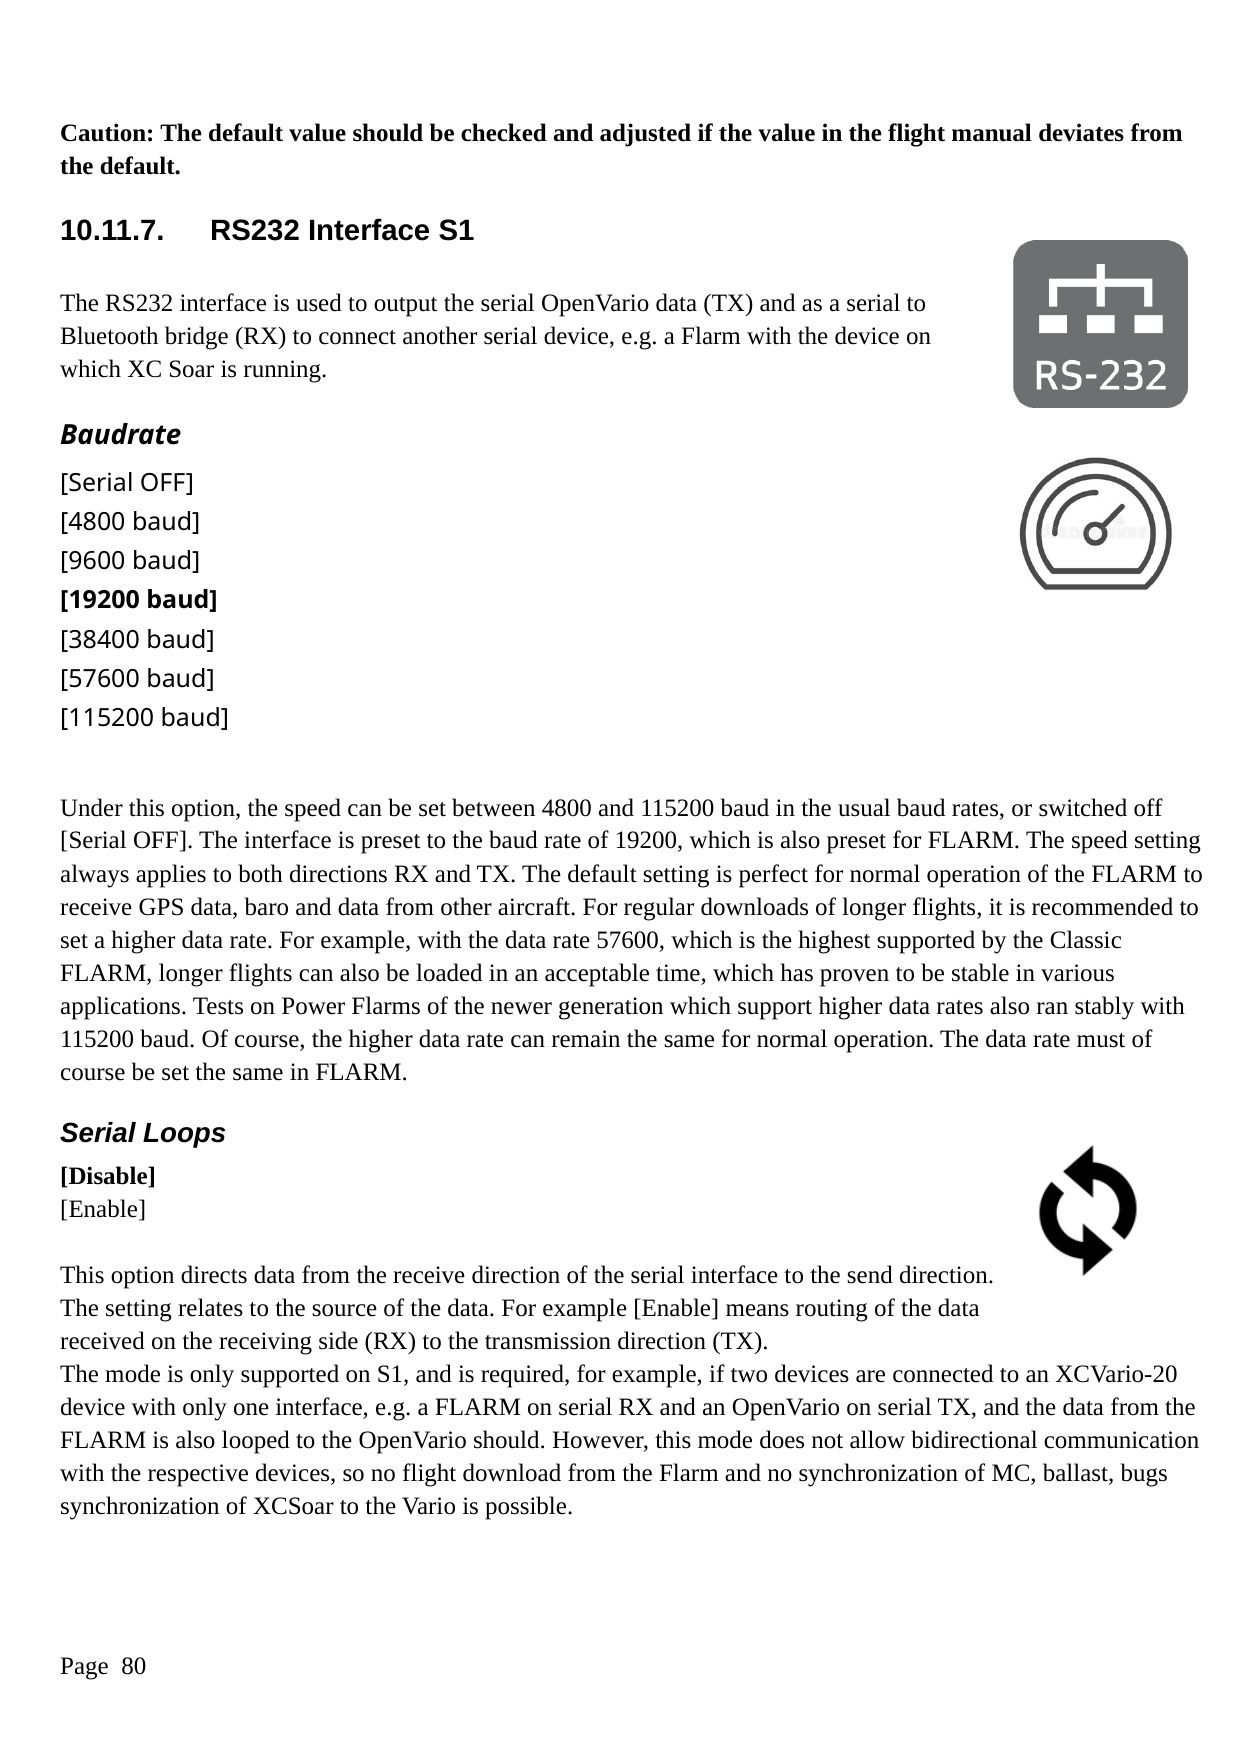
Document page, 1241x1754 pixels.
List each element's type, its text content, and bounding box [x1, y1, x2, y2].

text [115200 baud] [60, 700, 1207, 734]
text [19200 baud] [60, 582, 995, 616]
picture [998, 1121, 1177, 1298]
subtitle Baudrate [60, 414, 1207, 452]
text Under this option, the speed can be set between 4800 and 115200 baud in the usual baud rates, or switched off [Serial OFF]. The interface is preset to the baud rate of 19200, which is also preset for FLARM. The speed setting always applies to both directions RX and TX. The default setting is perfect for normal operation of the FLARM to receive GPS data, baro and data from other aircraft. For regular downloads of longer flights, it is recommended to set a higher data rate. For example, with the data rate 57600, which is the highest supported by the Classic FLARM, longer flights can also be loaded in an acceptable time, which has proven to be stable in various applications. Tests on Power Flarms of the newer generation which support higher data rates also ran stably with 115200 baud. Of course, the higher data rate can remain the same for normal operation. The data rate must of course be set the same in FLARM. [60, 793, 1207, 1086]
text [Disable] [60, 1161, 998, 1190]
text [1177, 1161, 1207, 1190]
subtitle RS232 Interface S1 [60, 213, 1207, 247]
text [9600 baud] [60, 543, 995, 577]
text [Enable] [60, 1194, 998, 1223]
text Caution: The default value should be checked and adjusted if the value in the flight manual deviates from the default. [60, 118, 1207, 180]
picture [1007, 240, 1194, 408]
picture [995, 433, 1203, 624]
text [57600 baud] [60, 661, 1207, 694]
text This option directs data from the receive direction of the serial interface to the send direction. The setting relates to the source of the data. For example [Enable] means routing of the data received on the receiving side (RX) to the transmission direction (TX). The mode is only supported on S1, and is required, for example, if two devices are connected to an XCVario-20 device with only one interface, e.g. a FLARM on serial RX and an OpenVario on serial TX, and the data from the FLARM is also looped to the OpenVario should. However, this mode does not allow bidirectional communication with the respective devices, so no flight download from the Flarm and no synchronization of MC, ballast, bugs synchronization of XCSoar to the Vario is possible. [60, 1260, 1207, 1520]
subtitle Serial Loops [60, 1117, 1207, 1149]
text The RS232 interface is used to output the serial OpenVario data (TX) and as a serial to Bluetooth bridge (RX) to connect another serial device, e.g. a Flarm with the device on which XC Soar is running. [60, 288, 1007, 383]
text [38400 baud] [60, 621, 1207, 655]
text [Serial OFF] [60, 465, 995, 499]
text [4800 baud] [60, 504, 995, 538]
text [1177, 1194, 1207, 1223]
